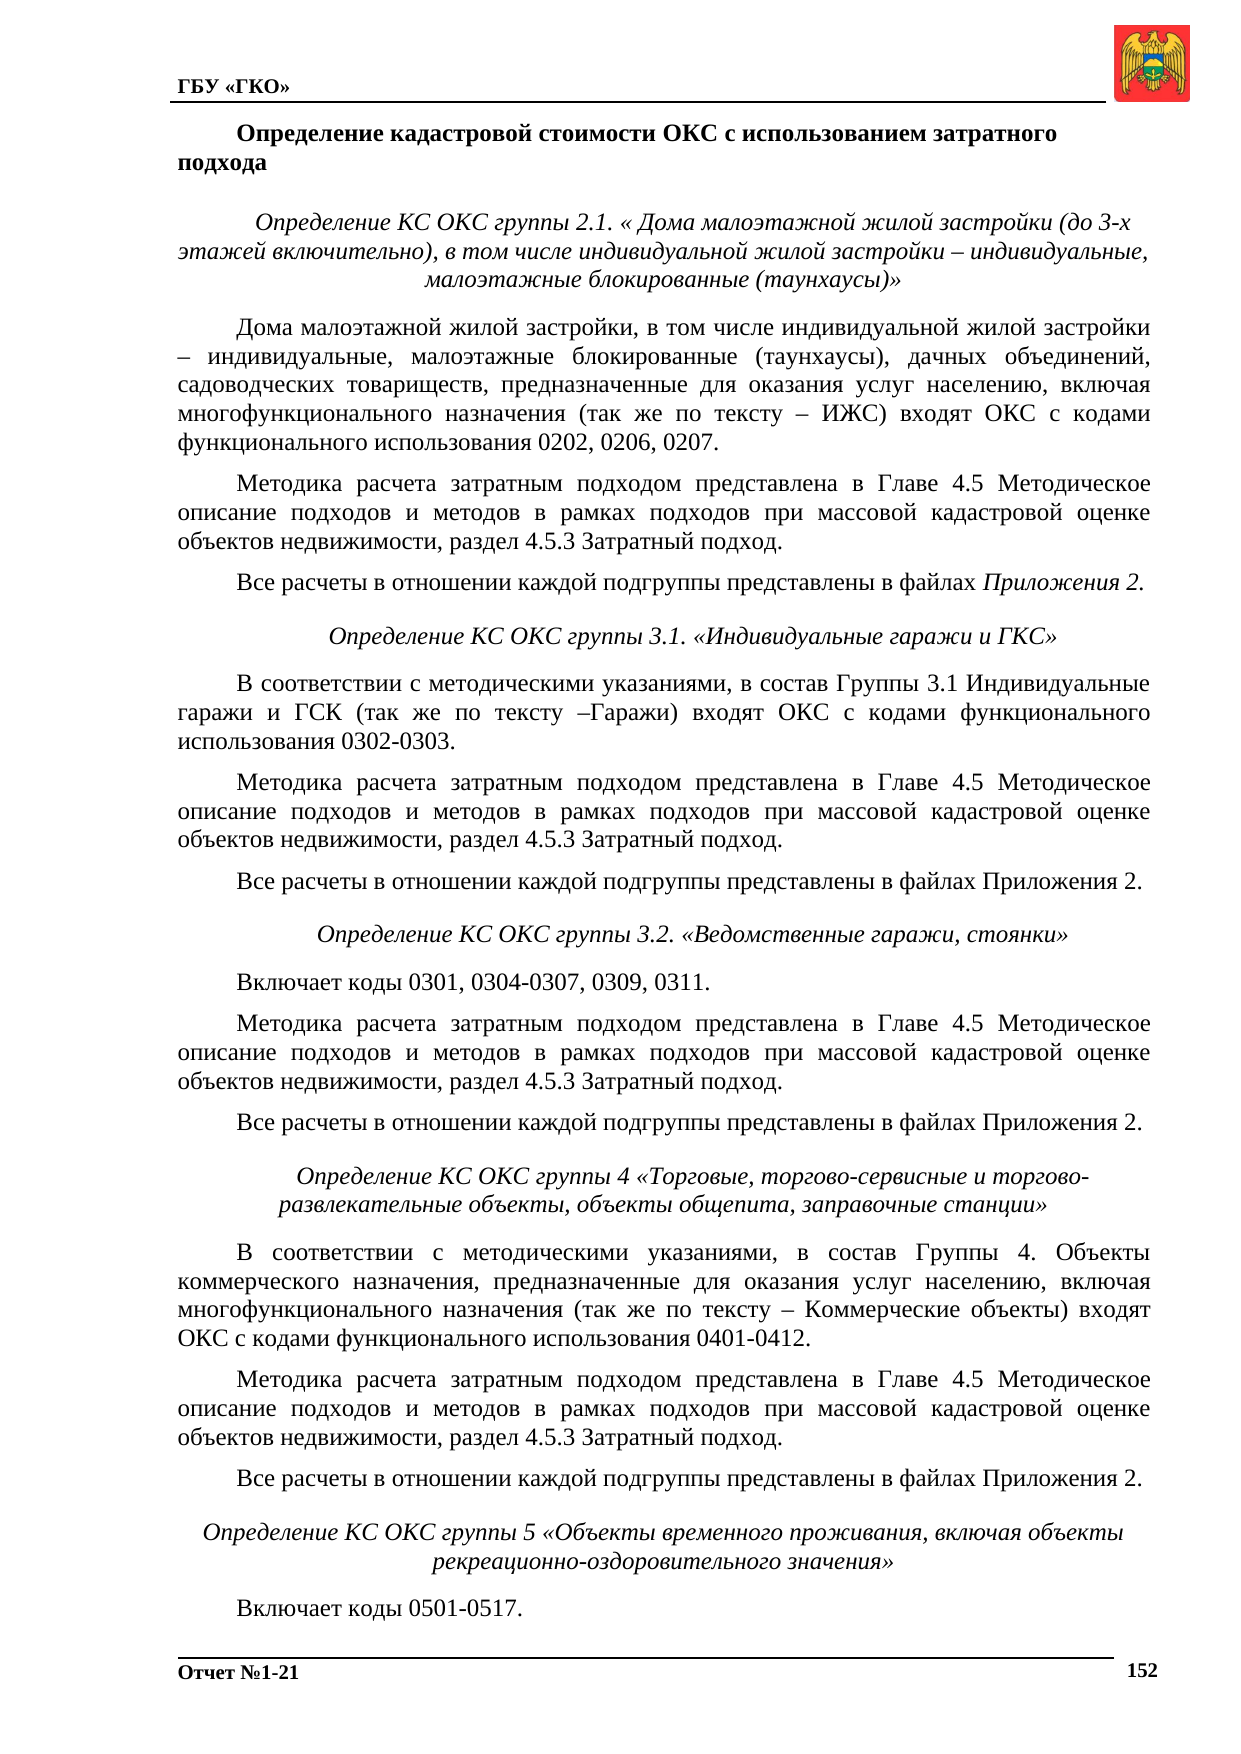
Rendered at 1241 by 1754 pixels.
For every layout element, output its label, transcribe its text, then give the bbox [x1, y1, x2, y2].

subtitle Определение КС ОКС группы 4 «Торговые, торгово-сервисные и торгово-развлекательные объекты, объекты общепита, заправочные станции» [177, 1161, 1152, 1218]
text Все расчеты в отношении каждой подгруппы представлены в файлах Приложения 2. [177, 1463, 1152, 1492]
text Методика расчета затратным подходом представлена в Главе 4.5 Методическое описание подходов и методов в рамках подходов при массовой кадастровой оценке объектов недвижимости, раздел 4.5.3 Затратный подход. [177, 1008, 1152, 1094]
subtitle Определение кадастровой стоимости ОКС с использованием затратного подхода [177, 118, 1152, 176]
text Все расчеты в отношении каждой подгруппы представлены в файлах Приложения 2. [177, 1107, 1152, 1136]
subtitle Определение КС ОКС группы 3.1. «Индивидуальные гаражи и ГКС» [177, 621, 1152, 649]
text Методика расчета затратным подходом представлена в Главе 4.5 Методическое описание подходов и методов в рамках подходов при массовой кадастровой оценке объектов недвижимости, раздел 4.5.3 Затратный подход. [177, 767, 1152, 853]
text Все расчеты в отношении каждой подгруппы представлены в файлах Приложения 2. [177, 567, 1152, 596]
text Все расчеты в отношении каждой подгруппы представлены в файлах Приложения 2. [177, 866, 1152, 894]
subtitle Определение КС ОКС группы 3.2. «Ведомственные гаражи, стоянки» [177, 919, 1152, 948]
text Включает коды 0301, 0304-0307, 0309, 0311. [177, 967, 1152, 996]
text Включает коды 0501-0517. [177, 1593, 1152, 1622]
text В соответствии с методическими указаниями, в состав Группы 3.1 Индивидуальные гаражи и ГСК (так же по тексту –Гаражи) входят ОКС с кодами функционального использования 0302-0303. [177, 668, 1152, 754]
text Дома малоэтажной жилой застройки, в том числе индивидуальной жилой застройки – индивидуальные, малоэтажные блокированные (таунхаусы), дачных объединений, садоводческих товариществ, предназначенные для оказания услуг населению, включая многофункционального назначения (так же по тексту – ИЖС) входят ОКС с кодами функционального использования 0202, 0206, 0207. [177, 312, 1152, 456]
subtitle Определение КС ОКС группы 5 «Объекты временного проживания, включая объекты рекреационно-оздоровительного значения» [177, 1517, 1152, 1574]
text Методика расчета затратным подходом представлена в Главе 4.5 Методическое описание подходов и методов в рамках подходов при массовой кадастровой оценке объектов недвижимости, раздел 4.5.3 Затратный подход. [177, 468, 1152, 554]
subtitle Определение КС ОКС группы 2.1. « Дома малоэтажной жилой застройки (до 3-х этажей включительно), в том числе индивидуальной жилой застройки – индивидуальные, малоэтажные блокированные (таунхаусы)» [177, 207, 1152, 293]
text Методика расчета затратным подходом представлена в Главе 4.5 Методическое описание подходов и методов в рамках подходов при массовой кадастровой оценке объектов недвижимости, раздел 4.5.3 Затратный подход. [177, 1364, 1152, 1451]
text В соответствии с методическими указаниями, в состав Группы 4. Объекты коммерческого назначения, предназначенные для оказания услуг населению, включая многофункционального назначения (так же по тексту – Коммерческие объекты) входят ОКС с кодами функционального использования 0401-0412. [177, 1237, 1152, 1352]
